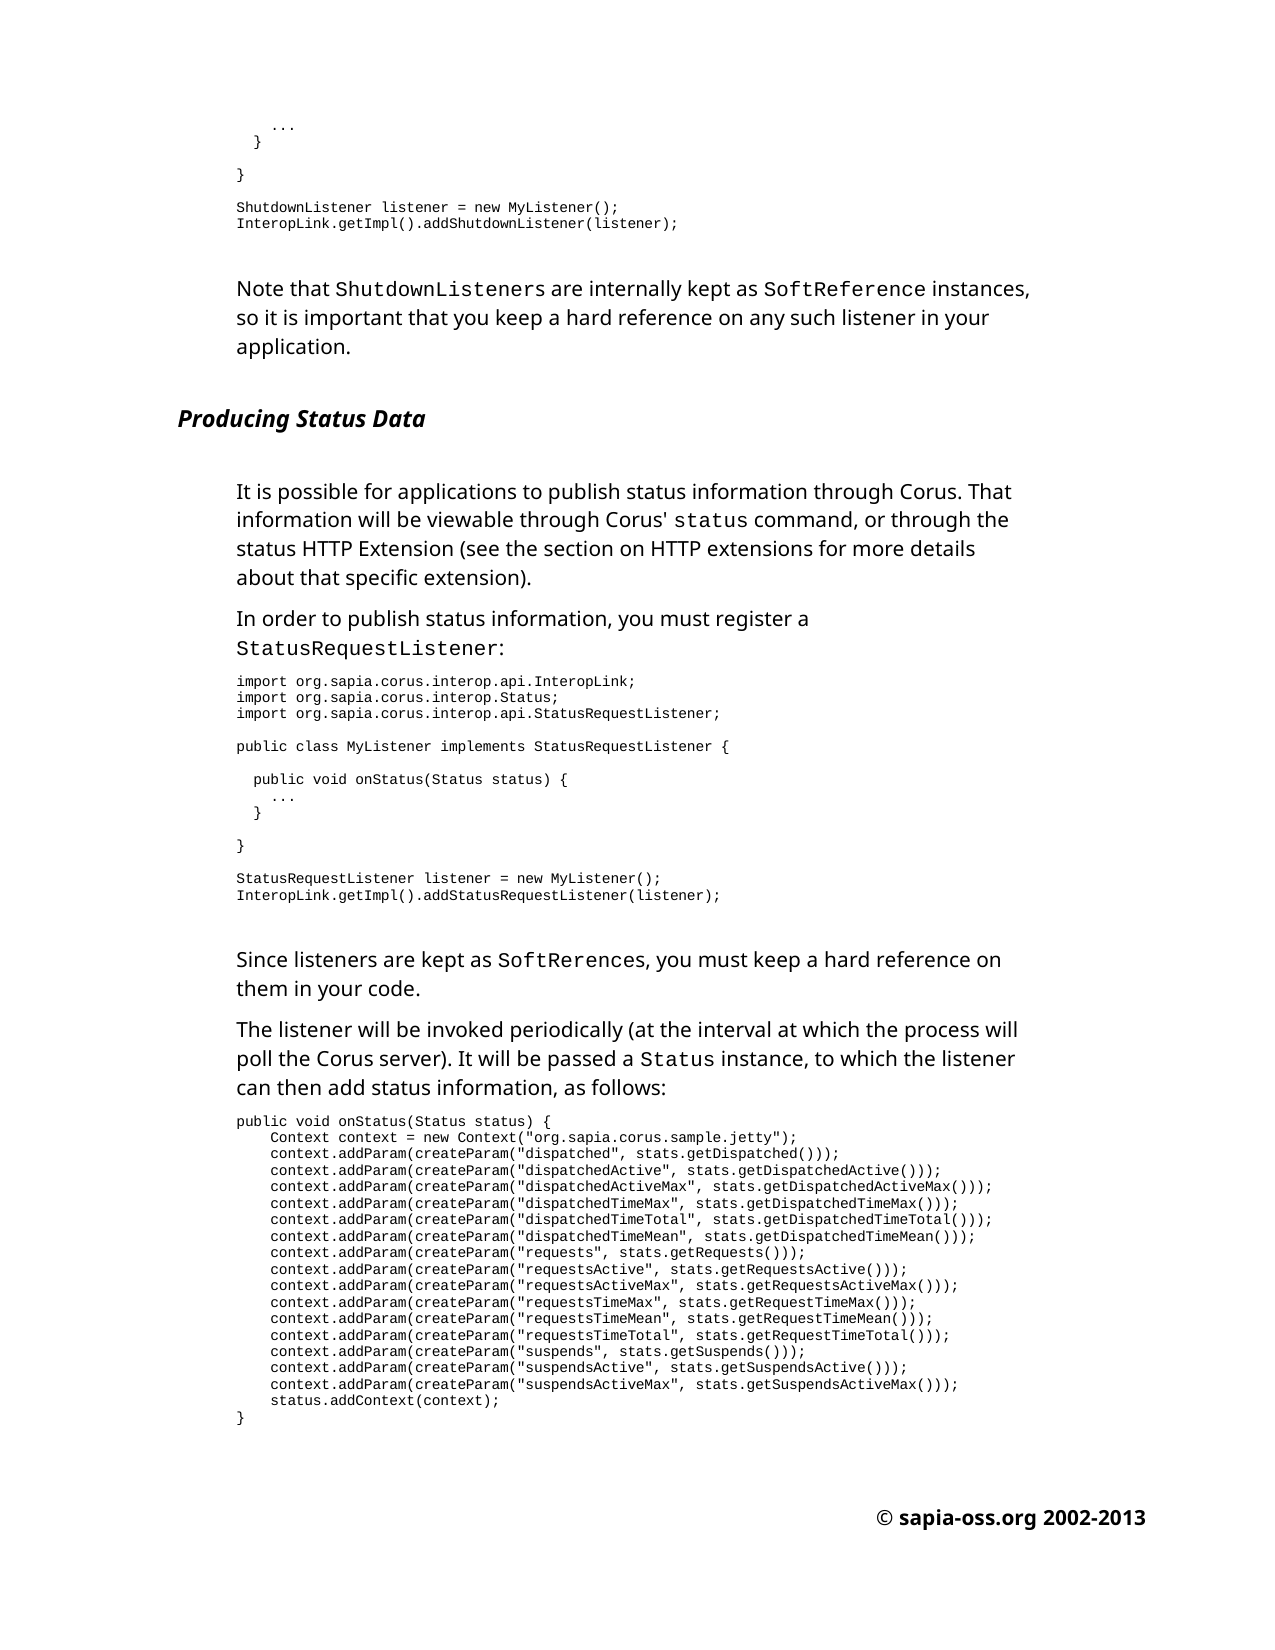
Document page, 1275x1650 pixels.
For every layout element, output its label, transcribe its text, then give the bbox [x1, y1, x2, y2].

text It is possible for applications to publish status information through Corus. That information will be viewable through Corus' status command, or through the status HTTP Extension (see the section on HTTP extensions for more details about that specific extension). [236, 477, 1039, 591]
text context.addParam(createParam("requestsTimeTotal", stats.getRequestTimeTotal())); [236, 1328, 1039, 1344]
subtitle Producing Status Data [177, 403, 1039, 435]
text context.addParam(createParam("dispatched", stats.getDispatched())); [236, 1147, 1039, 1163]
text context.addParam(createParam("dispatchedTimeMax", stats.getDispatchedTimeMax())); [236, 1196, 1039, 1213]
text The listener will be invoked periodically (at the interval at which the process will poll the Corus server). It will be passed a Status instance, to which the listener can then add status information, as follows: [236, 1015, 1039, 1101]
text Since listeners are kept as SoftRerences, you must keep a hard reference on them in your code. [236, 945, 1039, 1003]
text StatusRequestListener listener = new MyListener(); [236, 871, 1039, 888]
text context.addParam(createParam("requestsActive", stats.getRequestsActive())); [236, 1262, 1039, 1278]
text InteropLink.getImpl().addShutdownListener(listener); [236, 217, 1039, 233]
text In order to publish status information, you must register a StatusRequestListener: [236, 604, 1039, 661]
text context.addParam(createParam("requestsActiveMax", stats.getRequestsActiveMax())); [236, 1278, 1039, 1295]
text public void onStatus(Status status) { [236, 1114, 1039, 1130]
text context.addParam(createParam("requests", stats.getRequests())); [236, 1246, 1039, 1262]
text context.addParam(createParam("dispatchedTimeMean", stats.getDispatchedTimeMean())); [236, 1229, 1039, 1246]
text context.addParam(createParam("suspends", stats.getSuspends())); [236, 1344, 1039, 1361]
text } [236, 838, 1039, 855]
text context.addParam(createParam("dispatchedTimeTotal", stats.getDispatchedTimeTotal())); [236, 1213, 1039, 1229]
text ShutdownListener listener = new MyListener(); [236, 200, 1039, 217]
text context.addParam(createParam("requestsTimeMax", stats.getRequestTimeMax())); [236, 1295, 1039, 1311]
text context.addParam(createParam("requestsTimeMean", stats.getRequestTimeMean())); [236, 1311, 1039, 1328]
text } [236, 167, 1039, 184]
text ... [236, 118, 1039, 134]
text status.addContext(context); [236, 1394, 1039, 1410]
text import org.sapia.corus.interop.api.InteropLink; [236, 674, 1039, 690]
text Note that ShutdownListeners are internally kept as SoftReference instances, so it is important that you keep a hard reference on any such listener in your application. [236, 274, 1039, 360]
text InteropLink.getImpl().addStatusRequestListener(listener); [236, 888, 1039, 904]
text Context context = new Context("org.sapia.corus.sample.jetty"); [236, 1130, 1039, 1147]
text public void onStatus(Status status) { [236, 773, 1039, 789]
text } [236, 134, 1039, 151]
text } [236, 806, 1039, 822]
text import org.sapia.corus.interop.api.StatusRequestListener; [236, 707, 1039, 723]
text public class MyListener implements StatusRequestListener { [236, 740, 1039, 756]
text context.addParam(createParam("suspendsActive", stats.getSuspendsActive())); [236, 1361, 1039, 1377]
text context.addParam(createParam("dispatchedActiveMax", stats.getDispatchedActiveMax())); [236, 1180, 1039, 1196]
text } [236, 1410, 1039, 1427]
text ... [236, 789, 1039, 806]
text context.addParam(createParam("suspendsActiveMax", stats.getSuspendsActiveMax())); [236, 1377, 1039, 1394]
text context.addParam(createParam("dispatchedActive", stats.getDispatchedActive())); [236, 1163, 1039, 1180]
text import org.sapia.corus.interop.Status; [236, 690, 1039, 707]
